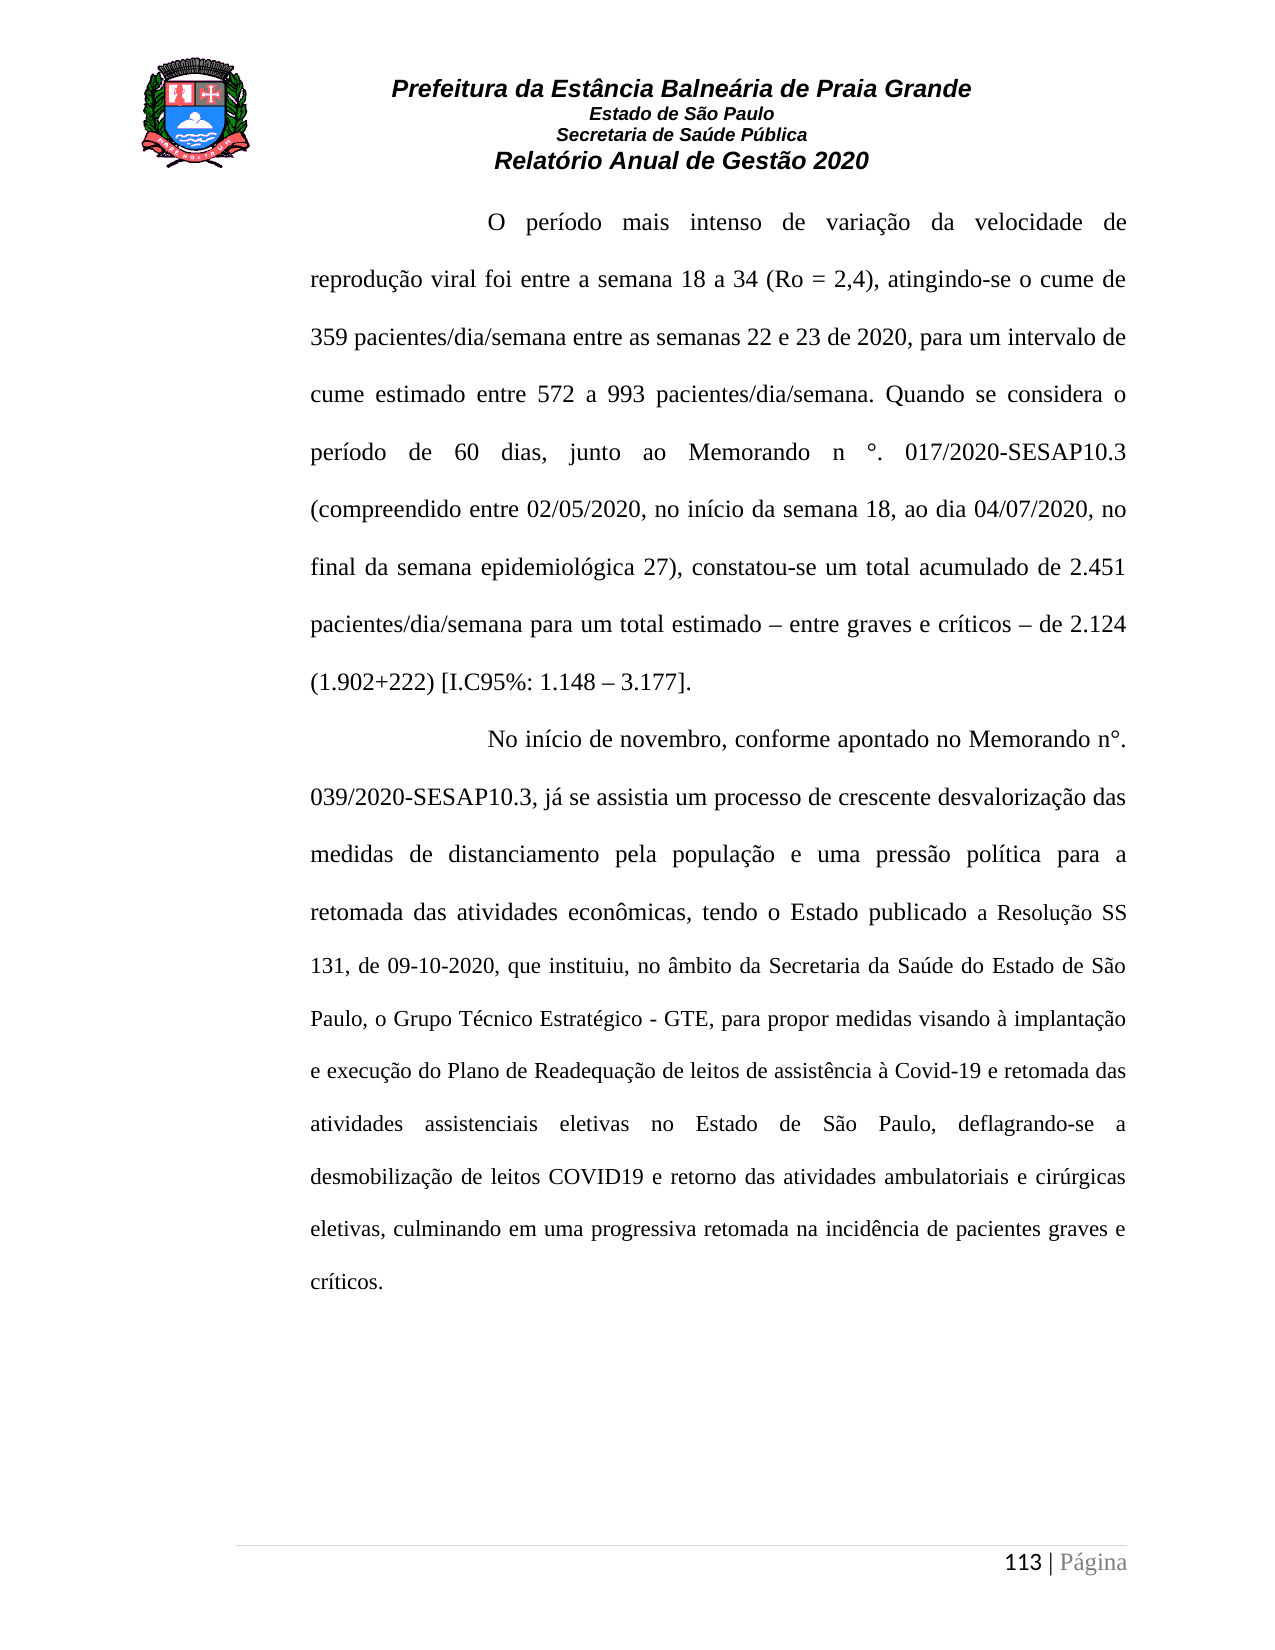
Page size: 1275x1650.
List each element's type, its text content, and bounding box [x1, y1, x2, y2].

text O período mais intenso de variação da velocidade de reprodução viral foi entre a semana 18 a 34 (Ro = 2,4), atingindo-se o cume de 359 pacientes/dia/semana entre as semanas 22 e 23 de 2020, para um intervalo de cume estimado entre 572 a 993 pacientes/dia/semana. Quando se considera o período de 60 dias, junto ao Memorando n °. 017/2020-SESAP10.3 (compreendido entre 02/05/2020, no início da semana 18, ao dia 04/07/2020, no final da semana epidemiológica 27), constatou-se um total acumulado de 2.451 pacientes/dia/semana para um total estimado – entre graves e críticos – de 2.124 (1.902+222) [I.C95%: 1.148 – 3.177]. [310, 207, 1127, 696]
picture [132, 55, 259, 172]
text No início de novembro, conforme apontado no Memorando n°. 039/2020-SESAP10.3, já se assistia um processo de crescente desvalorização das medidas de distanciamento pela população e uma pressão política para a retomada das atividades econômicas, tendo o Estado publicado a Resolução SS 131, de 09-10-2020, que instituiu, no âmbito da Secretaria da Saúde do Estado de São Paulo, o Grupo Técnico Estratégico - GTE, para propor medidas visando à implantação e execução do Plano de Readequação de leitos de assistência à Covid-19 e retomada das atividades assistenciais eletivas no Estado de São Paulo, deflagrando-se a desmobilização de leitos COVID19 e retorno das atividades ambulatoriais e cirúrgicas eletivas, culminando em uma progressiva retomada na incidência de pacientes graves e críticos. [310, 724, 1127, 1294]
